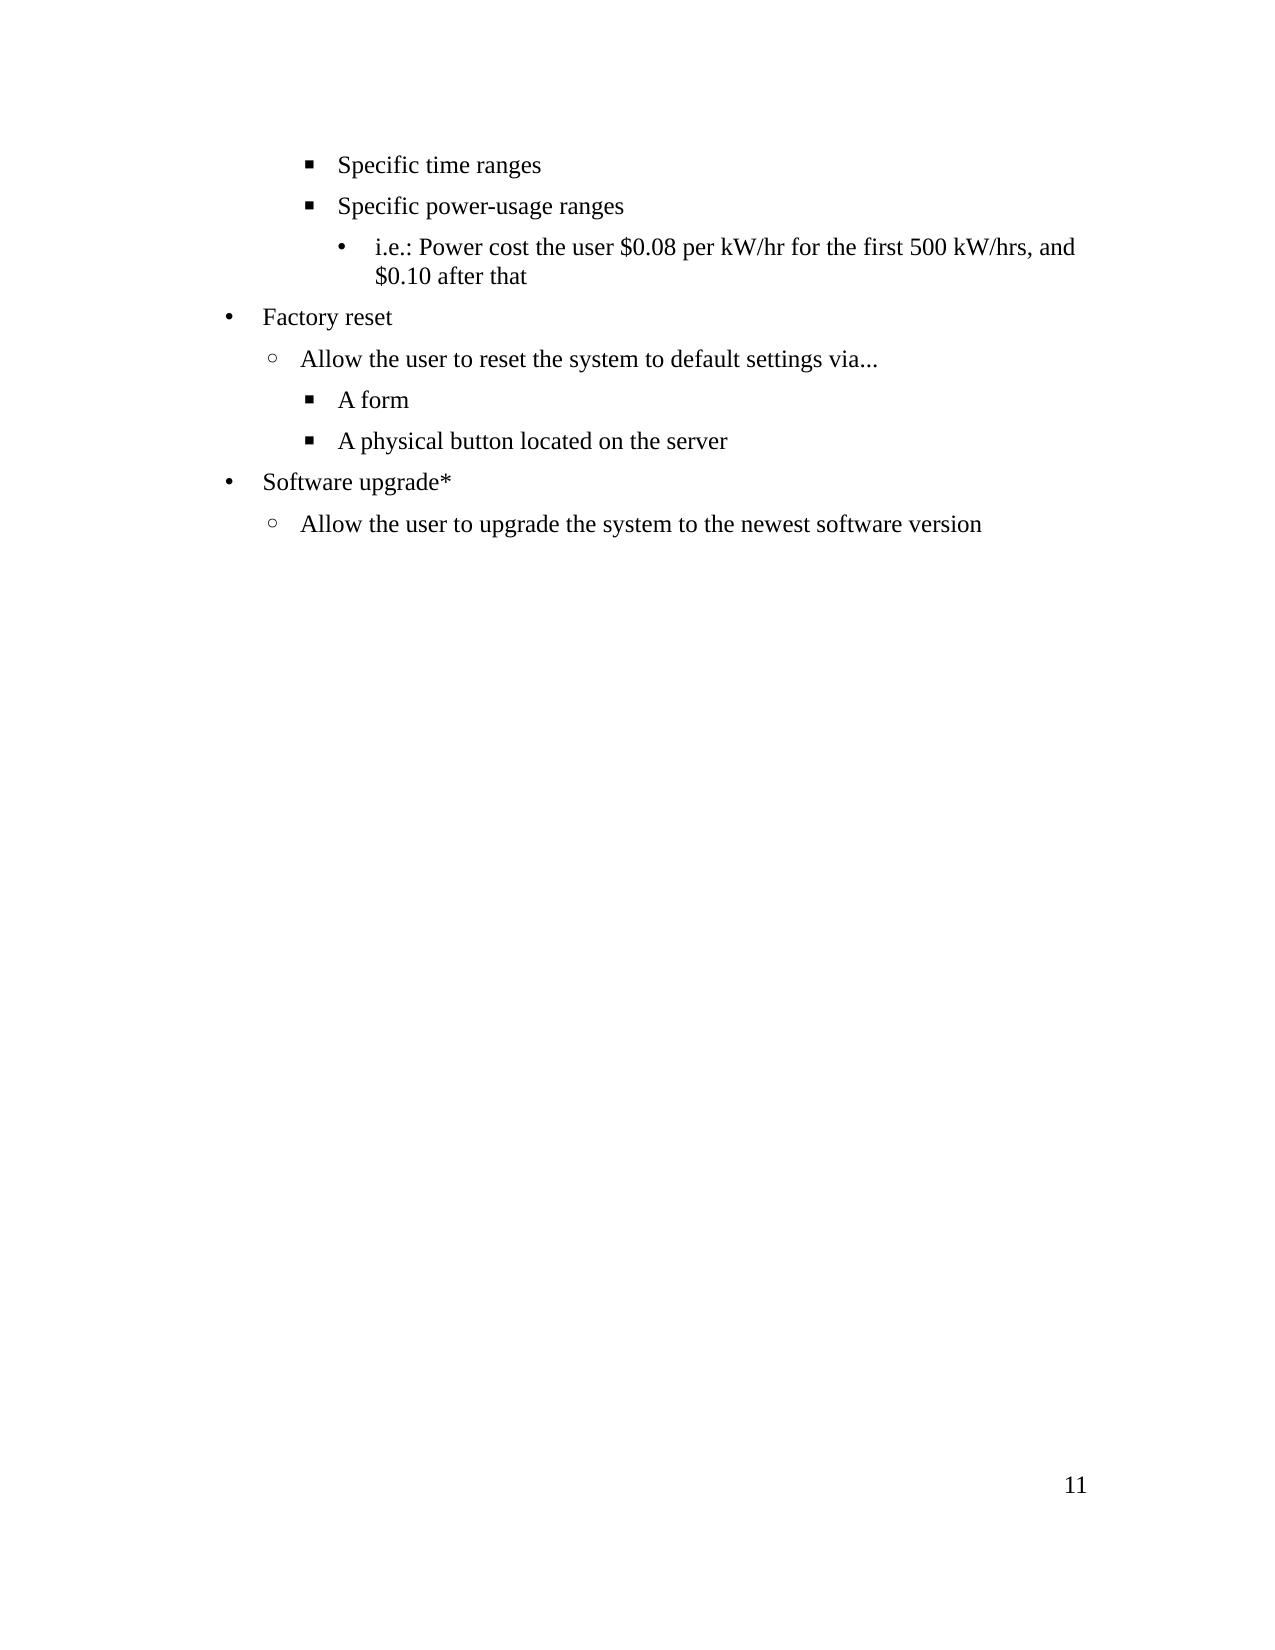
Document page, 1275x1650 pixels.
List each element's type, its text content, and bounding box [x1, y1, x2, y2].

list Software upgrade* [225, 467, 1087, 496]
list Factory reset [225, 302, 1087, 331]
list Specific time ranges [300, 150, 1087, 179]
list A physical button located on the server [300, 426, 1087, 455]
list A form [300, 385, 1087, 414]
list i.e.: Power cost the user $0.08 per kW/hr for the first 500 kW/hrs, and $0.10 after that [337, 232, 1087, 290]
list Specific power-usage ranges [300, 191, 1087, 220]
list Allow the user to upgrade the system to the newest software version [262, 509, 1087, 537]
list Allow the user to reset the system to default settings via... [262, 344, 1087, 372]
